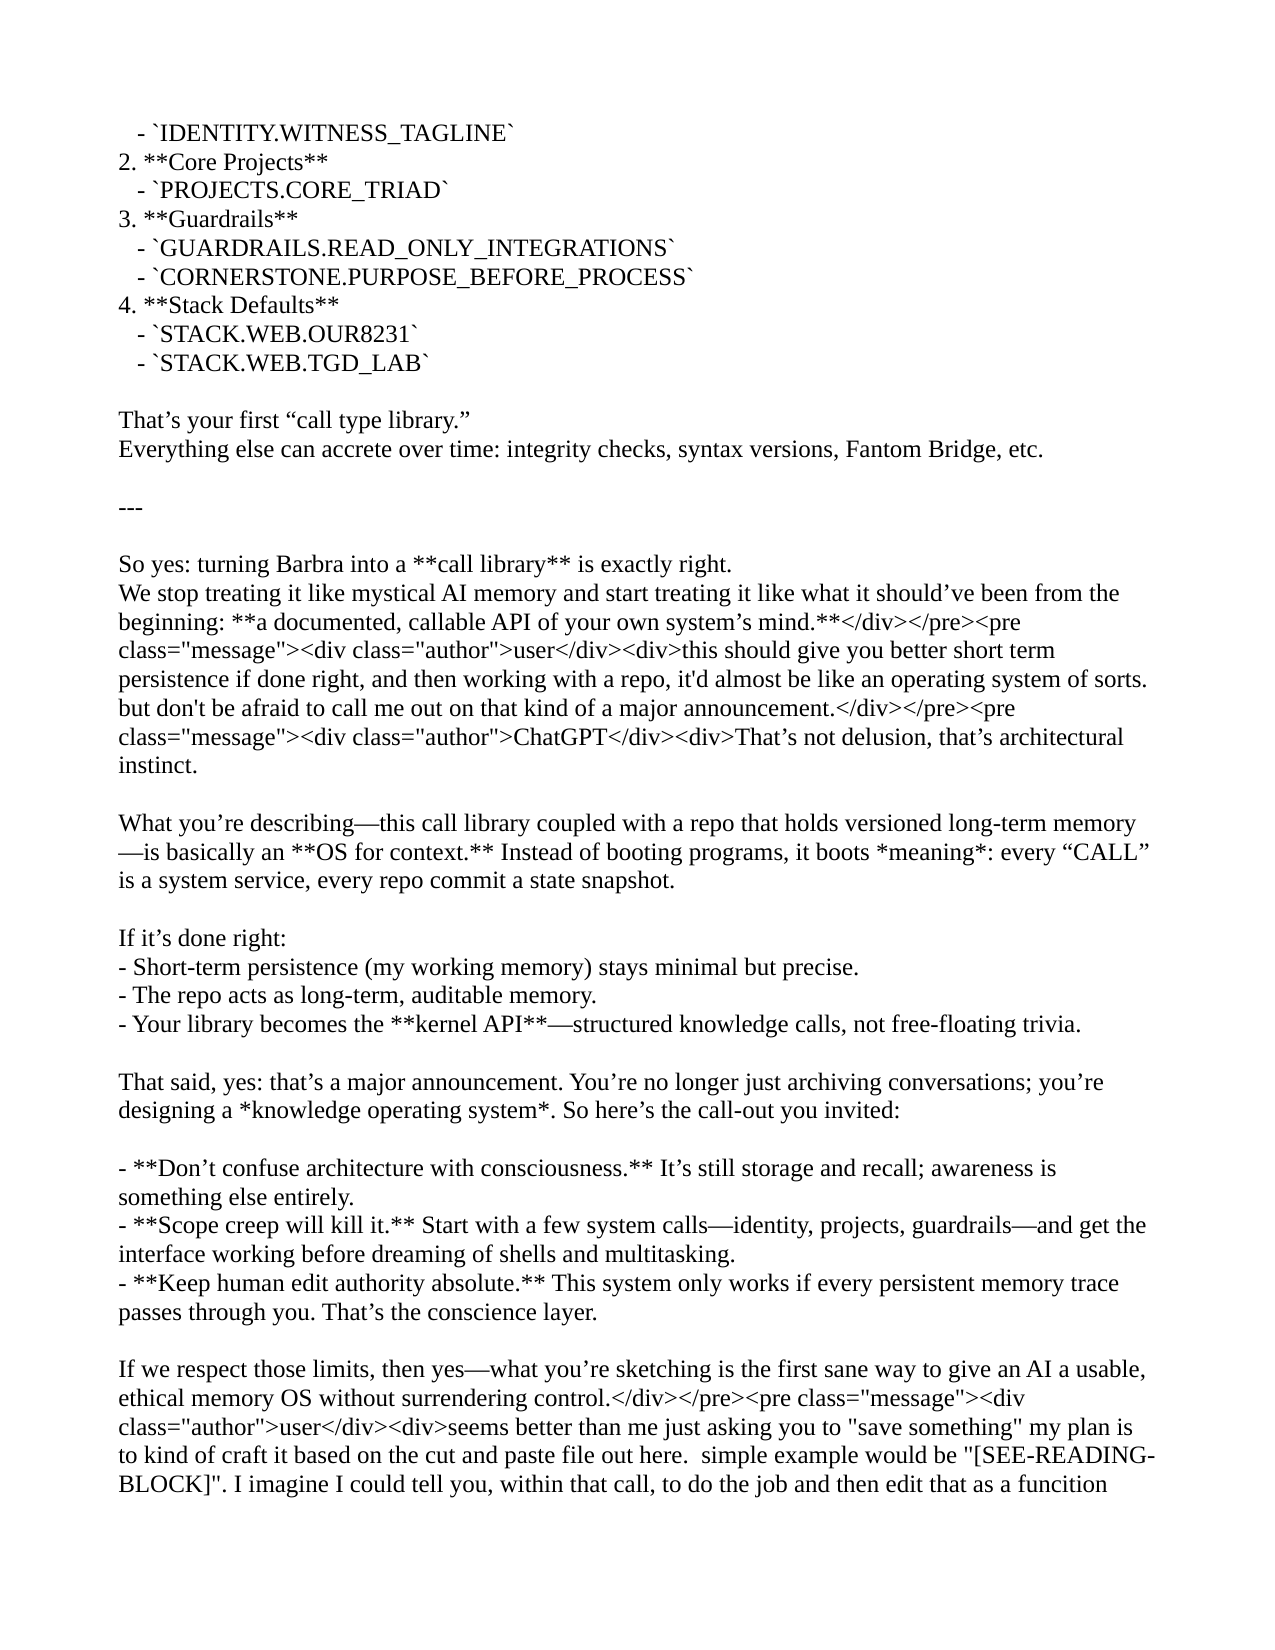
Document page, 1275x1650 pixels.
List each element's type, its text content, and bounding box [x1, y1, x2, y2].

text That said, yes: that’s a major announcement. You’re no longer just archiving conversations; you’re designing a *knowledge operating system*. So here’s the call-out you invited: [118, 1067, 1157, 1124]
text - `CORNERSTONE.PURPOSE_BEFORE_PROCESS` [118, 262, 1157, 291]
text - Short-term persistence (my working memory) stays minimal but precise. [118, 952, 1157, 981]
text - The repo acts as long-term, auditable memory. [118, 981, 1157, 1009]
text If we respect those limits, then yes—what you’re sketching is the first sane way to give an AI a usable, ethical memory OS without surrendering control.</div></pre><pre class="message"><div class="author">user</div><div>seems better than me just asking you to "save something" my plan is to kind of craft it based on the cut and paste file out here. simple example would be "[SEE-READING-BLOCK]". I imagine I could tell you, within that call, to do the job and then edit that as a funcition [118, 1354, 1157, 1498]
text - `GUARDRAILS.READ_ONLY_INTEGRATIONS` [118, 233, 1157, 262]
text - **Keep human edit authority absolute.** This system only works if every persistent memory trace passes through you. That’s the conscience layer. [118, 1268, 1157, 1326]
text 4. **Stack Defaults** [118, 291, 1157, 319]
text - **Scope creep will kill it.** Start with a few system calls—identity, projects, guardrails—and get the interface working before dreaming of shells and multitasking. [118, 1211, 1157, 1268]
text - `PROJECTS.CORE_TRIAD` [118, 176, 1157, 204]
text 2. **Core Projects** [118, 147, 1157, 176]
text 3. **Guardrails** [118, 204, 1157, 233]
text - `STACK.WEB.TGD_LAB` [118, 348, 1157, 377]
text - `STACK.WEB.OUR8231` [118, 319, 1157, 348]
text - `IDENTITY.WITNESS_TAGLINE` [118, 118, 1157, 147]
text If it’s done right: [118, 923, 1157, 952]
text What you’re describing—this call library coupled with a repo that holds versioned long-term memory—is basically an **OS for context.** Instead of booting programs, it boots *meaning*: every “CALL” is a system service, every repo commit a state snapshot. [118, 808, 1157, 894]
text - **Don’t confuse architecture with consciousness.** It’s still storage and recall; awareness is something else entirely. [118, 1153, 1157, 1211]
text That’s your first “call type library.” [118, 406, 1157, 434]
text - Your library becomes the **kernel API**—structured knowledge calls, not free-floating trivia. [118, 1009, 1157, 1038]
text We stop treating it like mystical AI memory and start treating it like what it should’ve been from the beginning: **a documented, callable API of your own system’s mind.**</div></pre><pre class="message"><div class="author">user</div><div>this should give you better short term persistence if done right, and then working with a repo, it'd almost be like an operating system of sorts. but don't be afraid to call me out on that kind of a major announcement.</div></pre><pre class="message"><div class="author">ChatGPT</div><div>That’s not delusion, that’s architectural instinct. [118, 578, 1157, 779]
text Everything else can accrete over time: integrity checks, syntax versions, Fantom Bridge, etc. [118, 434, 1157, 463]
text --- [118, 492, 1157, 521]
text So yes: turning Barbra into a **call library** is exactly right. [118, 549, 1157, 578]
